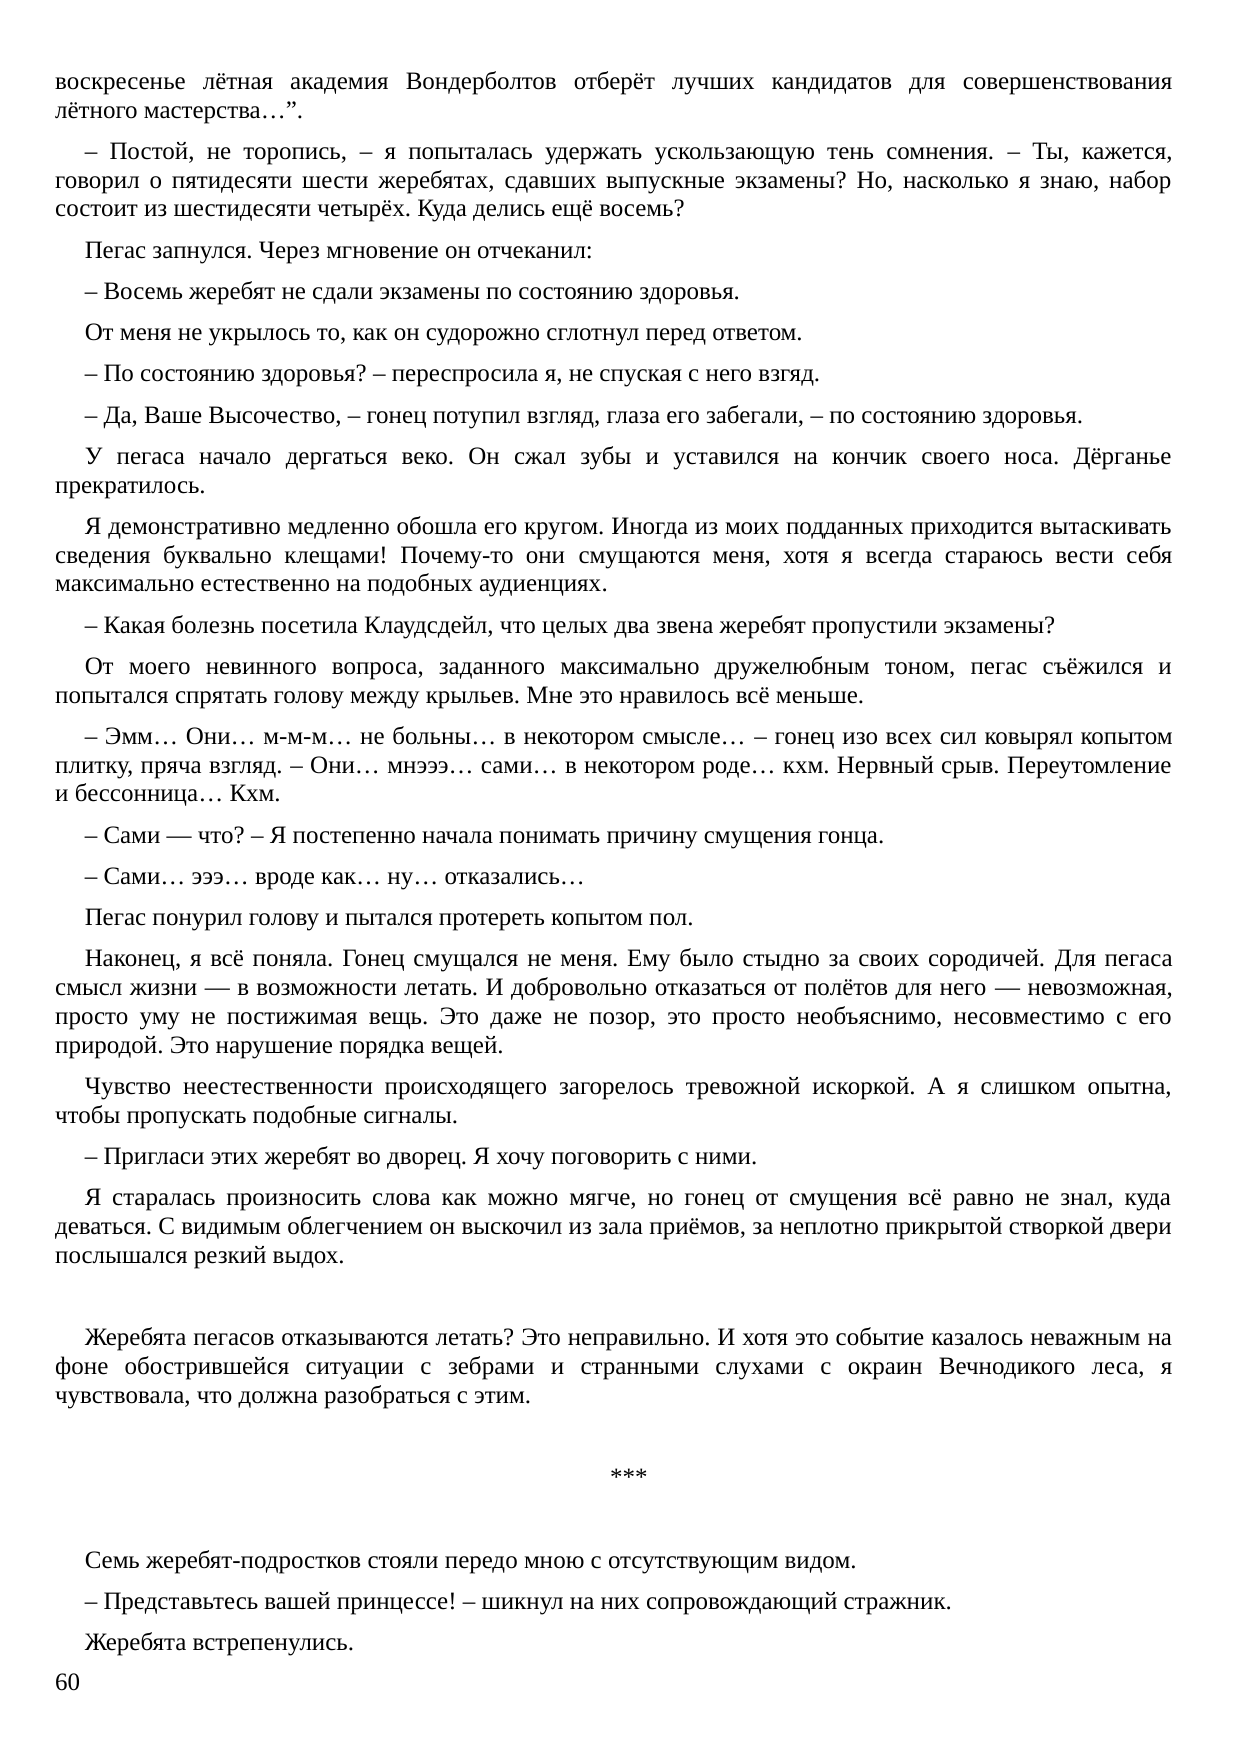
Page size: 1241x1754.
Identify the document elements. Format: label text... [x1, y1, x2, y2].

text У пегаса начало дергаться веко. Он сжал зубы и уставился на кончик своего носа. Дёрганье прекратилось. [55, 441, 1173, 498]
text – Пригласи этих жеребят во дворец. Я хочу поговорить с ними. [55, 1141, 1173, 1170]
text Я демонстративно медленно обошла его кругом. Иногда из моих подданных приходится вытаскивать сведения буквально клещами! Почему-то они смущаются меня, хотя я всегда стараюсь вести себя максимально естественно на подобных аудиенциях. [55, 511, 1173, 597]
text Жеребята встрепенулись. [55, 1627, 1173, 1656]
text Чувство неестественности происходящего загорелось тревожной искоркой. А я слишком опытна, чтобы пропускать подобные сигналы. [55, 1071, 1173, 1128]
text – По состоянию здоровья? – переспросила я, не спуская с него взгяд. [55, 358, 1173, 387]
text Пегас понурил голову и пытался протереть копытом пол. [55, 902, 1173, 931]
text – Да, Ваше Высочество, – гонец потупил взгляд, глаза его забегали, – по состоянию здоровья. [55, 400, 1173, 428]
text От меня не укрылось то, как он судорожно сглотнул перед ответом. [55, 317, 1173, 346]
text – Восемь жеребят не сдали экзамены по состоянию здоровья. [55, 276, 1173, 305]
text Пегас запнулся. Через мгновение он отчеканил: [55, 235, 1173, 263]
text – Постой, не торопись, – я попыталась удержать ускользающую тень сомнения. – Ты, кажется, говорил о пятидесяти шести жеребятах, сдавших выпускные экзамены? Но, насколько я знаю, набор состоит из шестидесяти четырёх. Куда делись ещё восемь? [55, 136, 1173, 222]
text – Сами — что? – Я постепенно начала понимать причину смущения гонца. [55, 820, 1173, 848]
text воскресенье лётная академия Вондерболтов отберёт лучших кандидатов для совершенствования лётного мастерства…”. [55, 66, 1173, 123]
text Я старалась произносить слова как можно мягче, но гонец от смущения всё равно не знал, куда деваться. С видимым облегчением он выскочил из зала приёмов, за неплотно прикрытой створкой двери послышался резкий выдох. [55, 1182, 1173, 1268]
text – Эмм… Они… м-м-м… не больны… в некотором смысле… – гонец изо всех сил ковырял копытом плитку, пряча взгляд. – Они… мнэээ… сами… в некотором роде… кхм. Нервный срыв. Переутомление и бессонница… Кхм. [55, 721, 1173, 807]
text Семь жеребят-подростков стояли передо мною с отсутствующим видом. [55, 1545, 1173, 1573]
text – Представьтесь вашей принцессе! – шикнул на них сопровождающий стражник. [55, 1586, 1173, 1615]
text *** [55, 1462, 1173, 1491]
text Наконец, я всё поняла. Гонец смущался не меня. Ему было стыдно за своих сородичей. Для пегаса смысл жизни — в возможности летать. И добровольно отказаться от полётов для него — невозможная, просто уму не постижимая вещь. Это даже не позор, это просто необъяснимо, несовместимо с его природой. Это нарушение порядка вещей. [55, 943, 1173, 1058]
text – Сами… эээ… вроде как… ну… отказались… [55, 861, 1173, 890]
text Жеребята пегасов отказываются летать? Это неправильно. И хотя это событие казалось неважным на фоне обострившейся ситуации с зебрами и странными слухами с окраин Вечнодикого леса, я чувствовала, что должна разобраться с этим. [55, 1322, 1173, 1408]
text От моего невинного вопроса, заданного максимально дружелюбным тоном, пегас съёжился и попытался спрятать голову между крыльев. Мне это нравилось всё меньше. [55, 651, 1173, 708]
text – Какая болезнь посетила Клаудсдейл, что целых два звена жеребят пропустили экзамены? [55, 610, 1173, 638]
